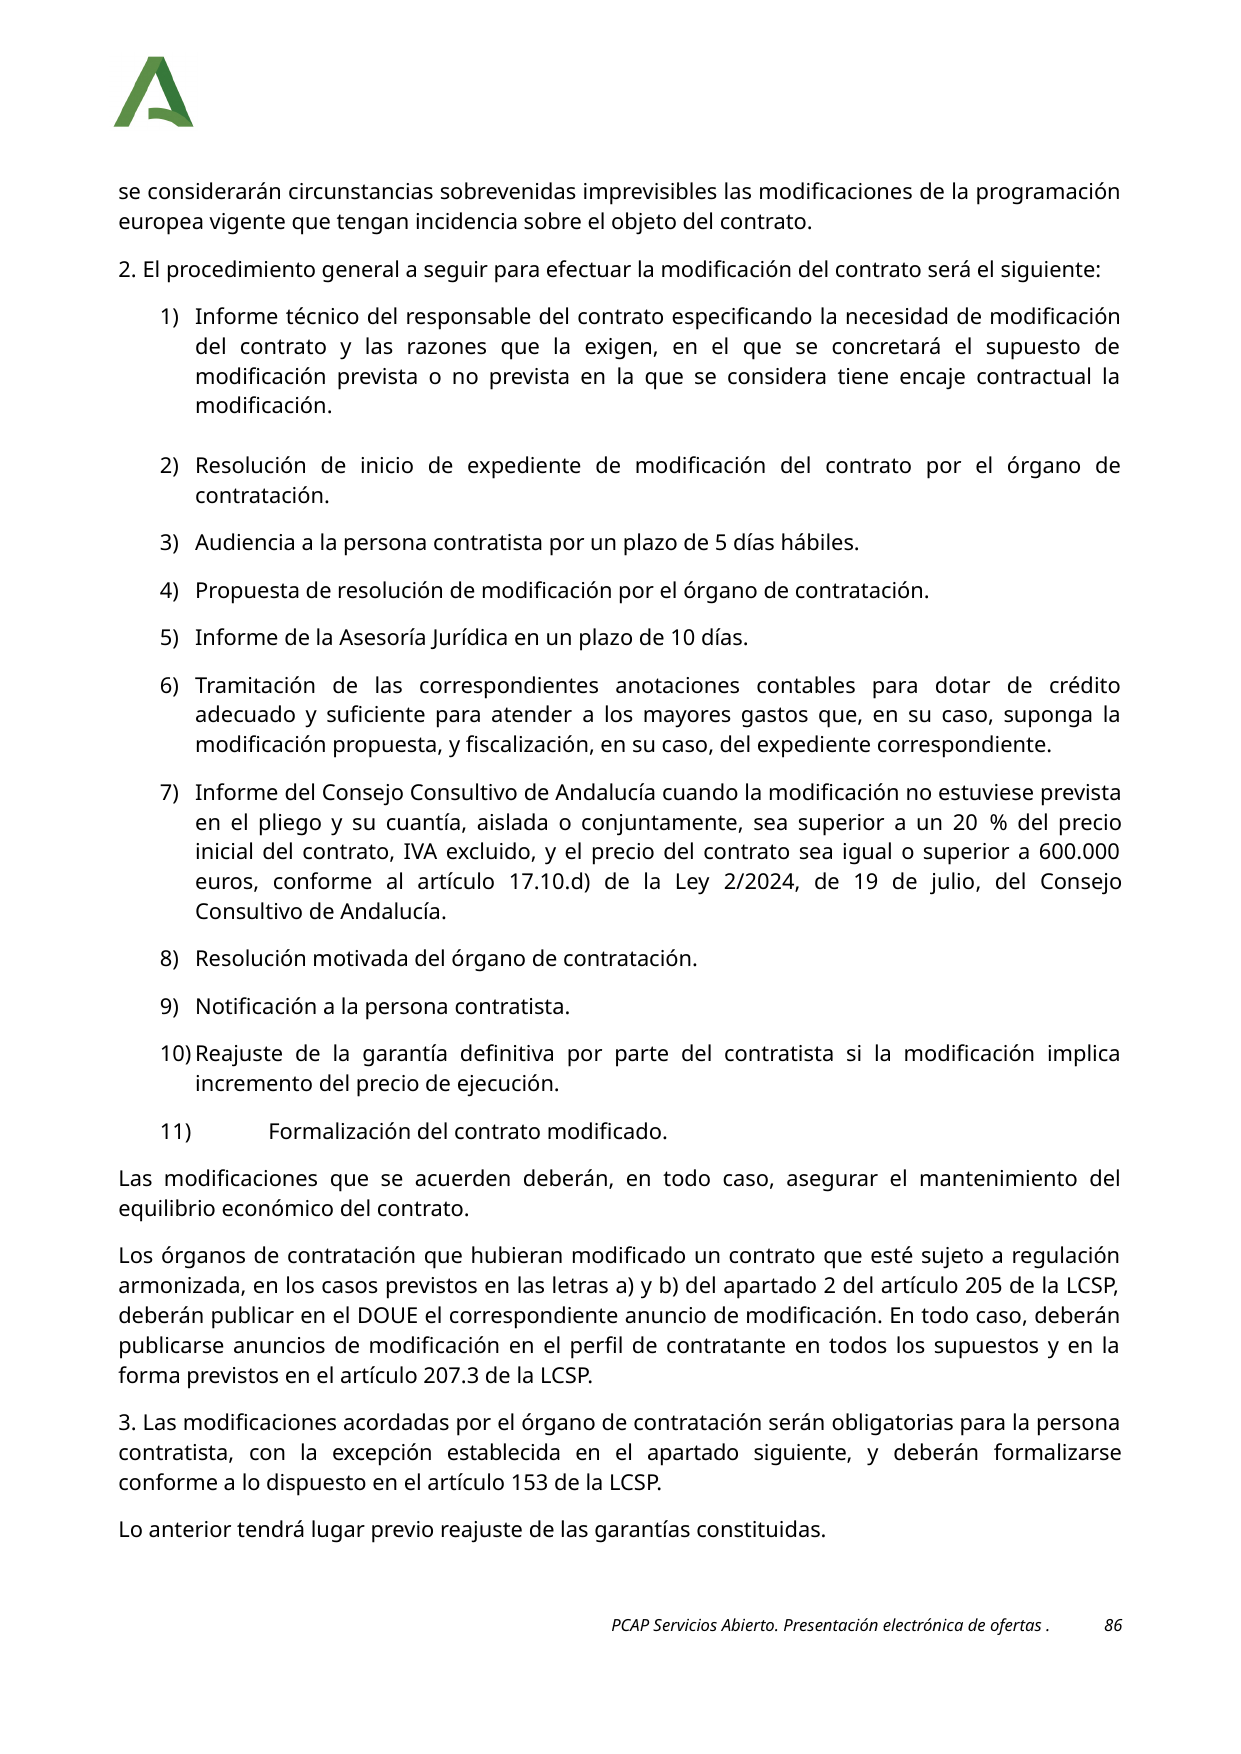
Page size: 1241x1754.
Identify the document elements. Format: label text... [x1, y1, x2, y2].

text 8) Resolución motivada del órgano de contratación. [159, 943, 1122, 973]
text 3. Las modificaciones acordadas por el órgano de contratación serán obligatorias para la persona contratista, con la excepción establecida en el apartado siguiente, y deberán formalizarse conforme a lo dispuesto en el artículo 153 de la LCSP. [118, 1407, 1122, 1496]
text 7) Informe del Consejo Consultivo de Andalucía cuando la modificación no estuviese prevista en el pliego y su cuantía, aislada o conjuntamente, sea superior a un 20 % del precio inicial del contrato, IVA excluido, y el precio del contrato sea igual o superior a 600.000 euros, conforme al artículo 17.10.d) de la Ley 2/2024, de 19 de julio, del Consejo Consultivo de Andalucía. [159, 777, 1122, 926]
text 9) Notificación a la persona contratista. [159, 991, 1122, 1021]
text Los órganos de contratación que hubieran modificado un contrato que esté sujeto a regulación armonizada, en los casos previstos en las letras a) y b) del apartado 2 del artículo 205 de la LCSP, deberán publicar en el DOUE el correspondiente anuncio de modificación. En todo caso, deberán publicarse anuncios de modificación en el perfil de contratante en todos los supuestos y en la forma previstos en el artículo 207.3 de la LCSP. [118, 1240, 1122, 1389]
text 3) Audiencia a la persona contratista por un plazo de 5 días hábiles. [159, 527, 1122, 557]
text 2) Resolución de inicio de expediente de modificación del contrato por el órgano de contratación. [159, 450, 1122, 509]
text 10) Reajuste de la garantía definitiva por parte del contratista si la modificación implica incremento del precio de ejecución. [159, 1038, 1122, 1098]
text Lo anterior tendrá lugar previo reajuste de las garantías constituidas. [118, 1514, 1122, 1544]
text 11) Formalización del contrato modificado. [159, 1116, 1122, 1145]
text 4) Propuesta de resolución de modificación por el órgano de contratación. [159, 574, 1122, 604]
text Las modificaciones que se acuerden deberán, en todo caso, asegurar el mantenimiento del equilibrio económico del contrato. [118, 1163, 1122, 1223]
text 5) Informe de la Asesoría Jurídica en un plazo de 10 días. [159, 622, 1122, 652]
text 6) Tramitación de las correspondientes anotaciones contables para dotar de crédito adecuado y suficiente para atender a los mayores gastos que, en su caso, suponga la modificación propuesta, y fiscalización, en su caso, del expediente correspondiente. [159, 669, 1122, 759]
picture [109, 52, 198, 131]
text 2. El procedimiento general a seguir para efectuar la modificación del contrato será el siguiente: [118, 254, 1122, 283]
text 1) Informe técnico del responsable del contrato especificando la necesidad de modificación del contrato y las razones que la exigen, en el que se concretará el supuesto de modificación prevista o no prevista en la que se considera tiene encaje contractual la modificación. [159, 301, 1122, 420]
text se considerarán circunstancias sobrevenidas imprevisibles las modificaciones de la programación europea vigente que tengan incidencia sobre el objeto del contrato. [118, 176, 1122, 236]
